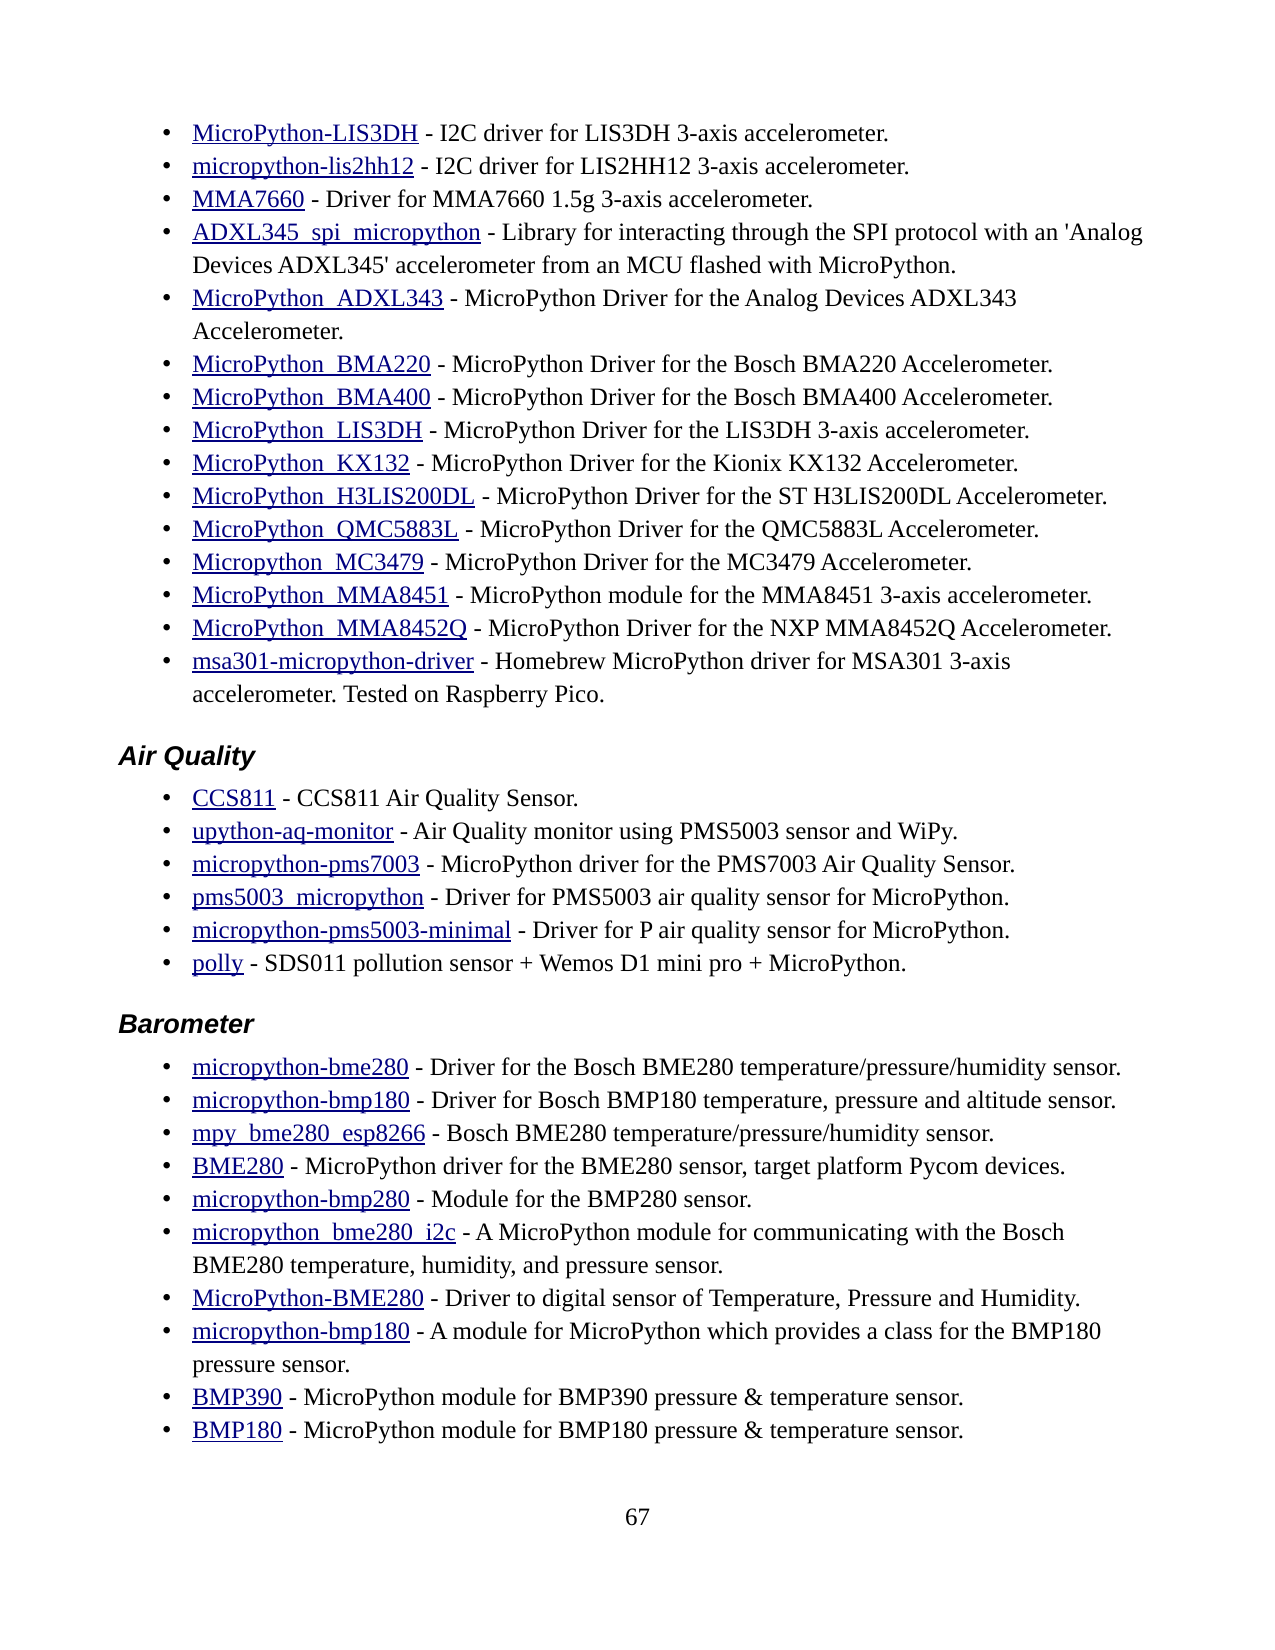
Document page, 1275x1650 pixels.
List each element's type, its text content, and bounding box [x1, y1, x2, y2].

list ADXL345_spi_micropython - Library for interacting through the SPI protocol with an 'Analog Devices ADXL345' accelerometer from an MCU flashed with MicroPython. [162, 217, 1157, 279]
list CCS811 - CCS811 Air Quality Sensor. [162, 783, 1157, 812]
list MicroPython_KX132 - MicroPython Driver for the Kionix KX132 Accelerometer. [162, 448, 1157, 477]
list MicroPython_QMC5883L - MicroPython Driver for the QMC5883L Accelerometer. [162, 514, 1157, 543]
list MicroPython_H3LIS200DL - MicroPython Driver for the ST H3LIS200DL Accelerometer. [162, 481, 1157, 510]
list BMP180 - MicroPython module for BMP180 pressure & temperature sensor. [162, 1416, 1157, 1444]
list upython-aq-monitor - Air Quality monitor using PMS5003 sensor and WiPy. [162, 816, 1157, 845]
list micropython-lis2hh12 - I2C driver for LIS2HH12 3-axis accelerometer. [162, 151, 1157, 180]
list Micropython_MC3479 - MicroPython Driver for the MC3479 Accelerometer. [162, 547, 1157, 576]
list MicroPython_BMA400 - MicroPython Driver for the Bosch BMA400 Accelerometer. [162, 382, 1157, 411]
list micropython-bmp180 - Driver for Bosch BMP180 temperature, pressure and altitude sensor. [162, 1085, 1157, 1114]
list MicroPython-BME280 - Driver to digital sensor of Temperature, Pressure and Humidity. [162, 1283, 1157, 1312]
list MicroPython_ADXL343 - MicroPython Driver for the Analog Devices ADXL343 Accelerometer. [162, 283, 1157, 345]
list MicroPython_MMA8452Q - MicroPython Driver for the NXP MMA8452Q Accelerometer. [162, 613, 1157, 642]
list MMA7660 - Driver for MMA7660 1.5g 3-axis accelerometer. [162, 184, 1157, 213]
list micropython_bme280_i2c - A MicroPython module for communicating with the Bosch BME280 temperature, humidity, and pressure sensor. [162, 1217, 1157, 1279]
list micropython-pms7003 - MicroPython driver for the PMS7003 Air Quality Sensor. [162, 849, 1157, 878]
list MicroPython-LIS3DH - I2C driver for LIS3DH 3-axis accelerometer. [162, 118, 1157, 147]
list micropython-bme280 - Driver for the Bosch BME280 temperature/pressure/humidity sensor. [162, 1052, 1157, 1081]
list MicroPython_MMA8451 - MicroPython module for the MMA8451 3-axis accelerometer. [162, 580, 1157, 609]
list MicroPython_LIS3DH - MicroPython Driver for the LIS3DH 3-axis accelerometer. [162, 415, 1157, 444]
list BME280 - MicroPython driver for the BME280 sensor, target platform Pycom devices. [162, 1151, 1157, 1180]
list polly - SDS011 pollution sensor + Wemos D1 mini pro + MicroPython. [162, 948, 1157, 977]
list micropython-bmp280 - Module for the BMP280 sensor. [162, 1184, 1157, 1213]
list BMP390 - MicroPython module for BMP390 pressure & temperature sensor. [162, 1382, 1157, 1411]
list MicroPython_BMA220 - MicroPython Driver for the Bosch BMA220 Accelerometer. [162, 349, 1157, 378]
subtitle Air Quality [118, 739, 1157, 771]
subtitle Barometer [118, 1008, 1157, 1040]
list pms5003_micropython - Driver for PMS5003 air quality sensor for MicroPython. [162, 882, 1157, 911]
list mpy_bme280_esp8266 - Bosch BME280 temperature/pressure/humidity sensor. [162, 1118, 1157, 1147]
list msa301-micropython-driver - Homebrew MicroPython driver for MSA301 3-axis accelerometer. Tested on Raspberry Pico. [162, 646, 1157, 708]
list micropython-pms5003-minimal - Driver for P air quality sensor for MicroPython. [162, 915, 1157, 944]
list micropython-bmp180 - A module for MicroPython which provides a class for the BMP180 pressure sensor. [162, 1316, 1157, 1378]
